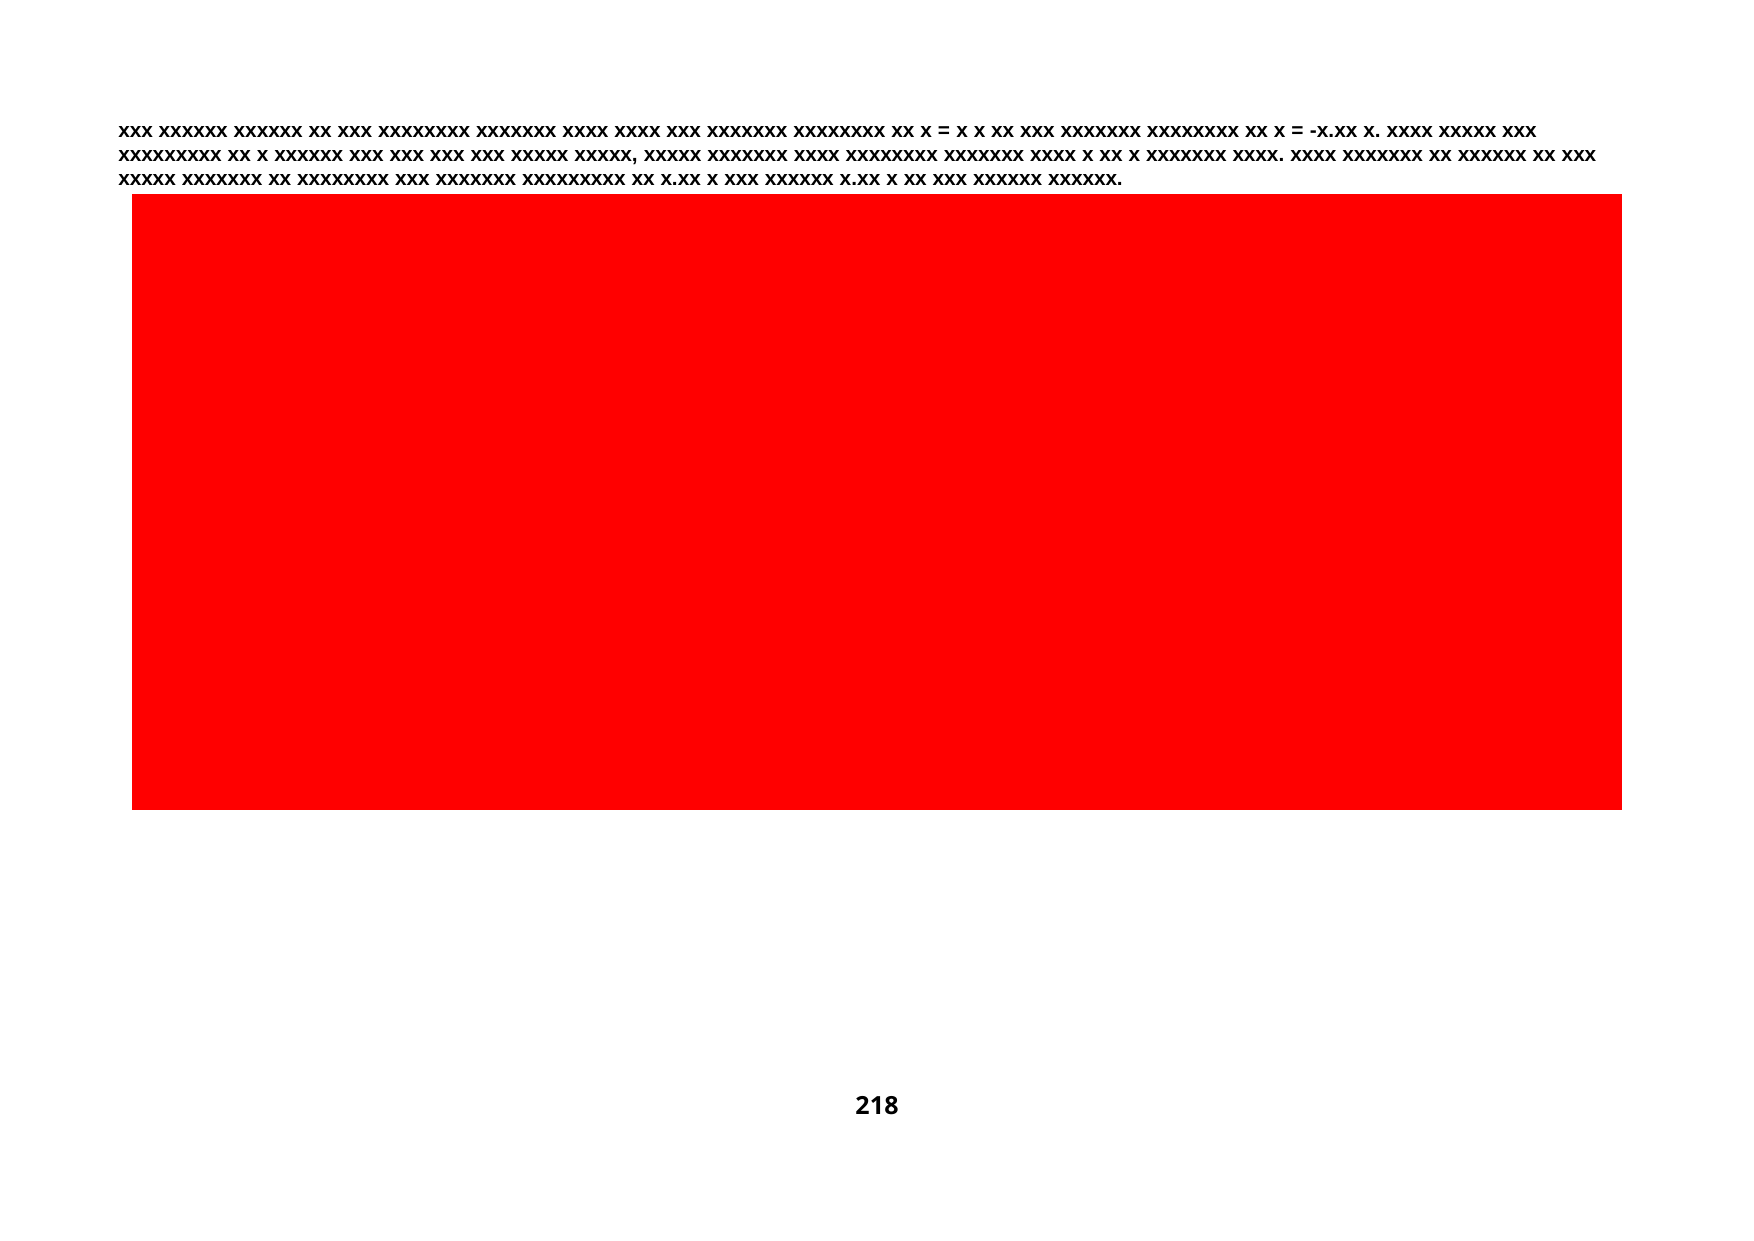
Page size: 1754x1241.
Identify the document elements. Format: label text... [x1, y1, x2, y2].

picture [132, 194, 1622, 810]
text xxx xxxxxx xxxxxx xx xxx xxxxxxxx xxxxxxx xxxx xxxx xxx xxxxxxx xxxxxxxx xx x = x x xx xxx xxxxxxx xxxxxxxx xx x = -x.xx x. xxxx xxxxx xxx xxxxxxxxx xx x xxxxxx xxx xxx xxx xxx xxxxx xxxxx, xxxxx xxxxxxx xxxx xxxxxxxx xxxxxxx xxxx x xx x xxxxxxx xxxx. xxxx xxxxxxx xx xxxxxx xx xxx xxxxx xxxxxxx xx xxxxxxxx xxx xxxxxxx xxxxxxxxx xx x.xx x xxx xxxxxx x.xx x xx xxx xxxxxx xxxxxx. [118, 118, 1636, 190]
